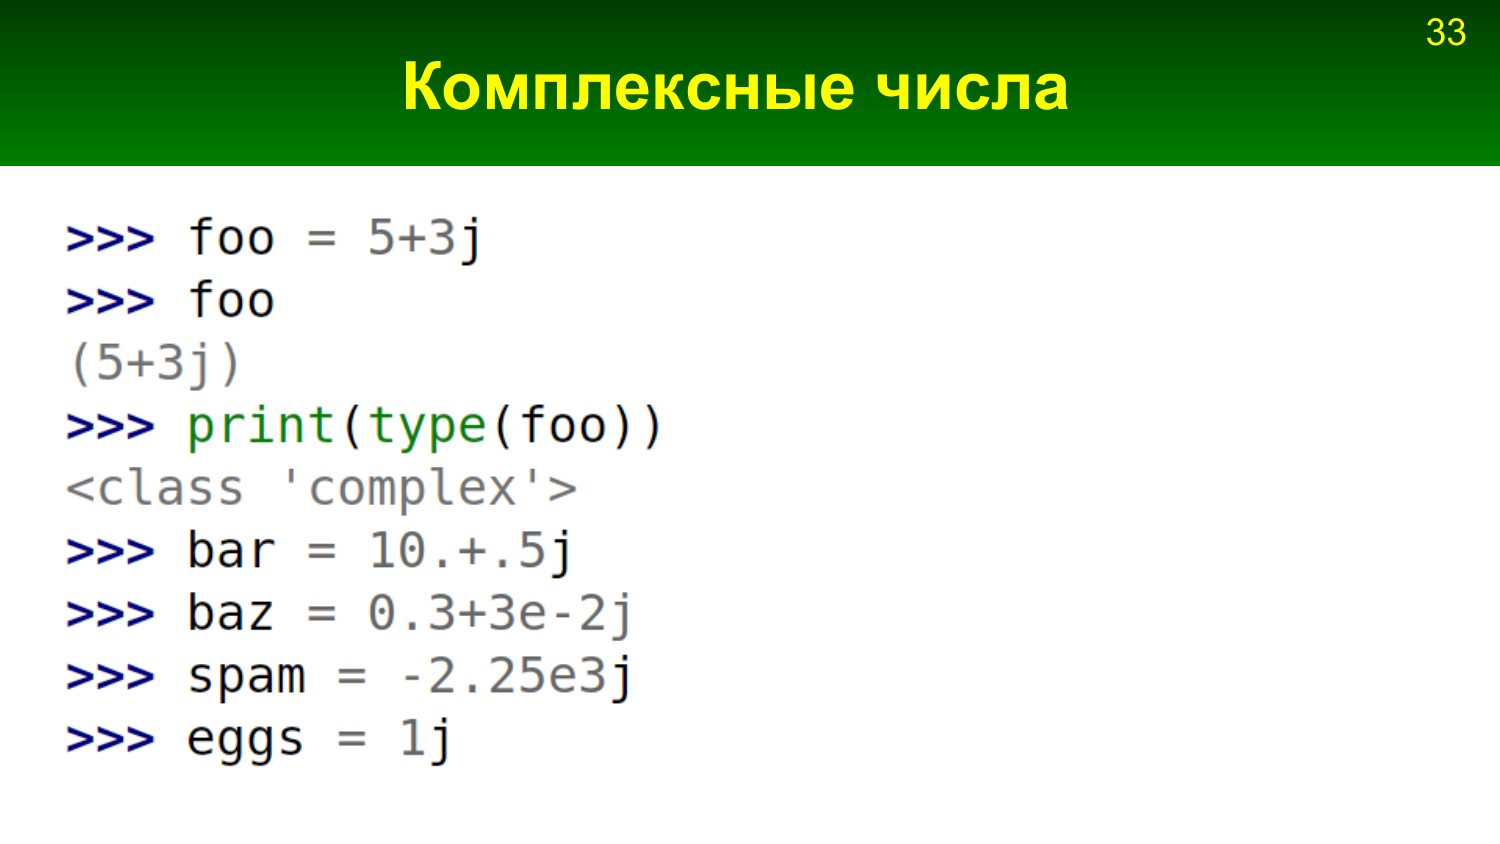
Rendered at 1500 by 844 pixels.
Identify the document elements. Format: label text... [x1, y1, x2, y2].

picture [53, 211, 668, 774]
title Комплексные числа [47, 11, 1426, 154]
